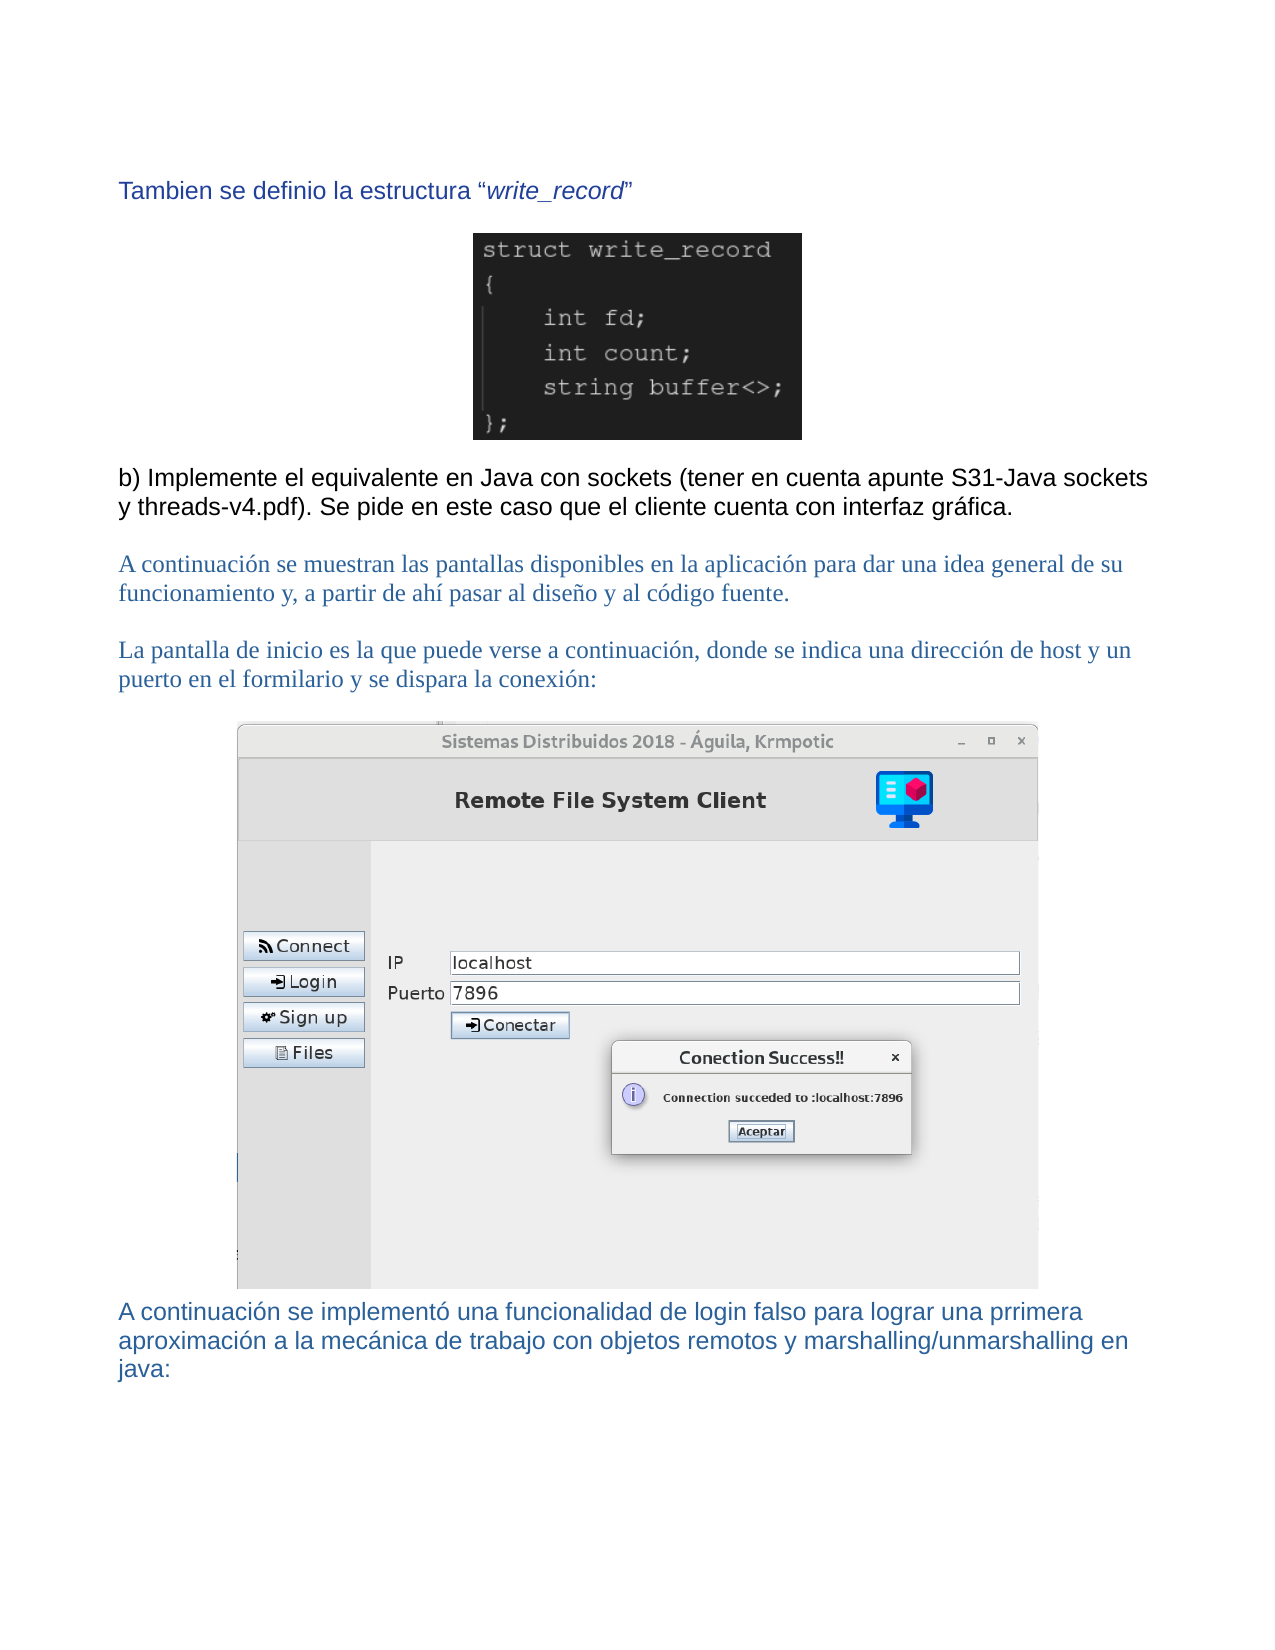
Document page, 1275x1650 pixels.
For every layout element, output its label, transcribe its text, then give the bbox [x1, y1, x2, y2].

text b) Implemente el equivalente en Java con sockets (tener en cuenta apunte S31-Java sockets y threads-v4.pdf). Se pide en este caso que el cliente cuenta con interfaz gráfica. [118, 463, 1157, 521]
text A continuación se muestran las pantallas disponibles en la aplicación para dar una idea general de su funcionamiento y, a partir de ahí pasar al diseño y al código fuente. [118, 549, 1157, 607]
text A continuación se implementó una funcionalidad de login falso para lograr una prrimera aproximación a la mecánica de trabajo con objetos remotos y marshalling/unmarshalling en java: [118, 1297, 1157, 1383]
picture [473, 233, 802, 440]
text La pantalla de inicio es la que puede verse a continuación, donde se indica una dirección de host y un puerto en el formilario y se dispara la conexión: [118, 636, 1157, 693]
text Tambien se definio la estructura “write_record” [118, 176, 1157, 204]
picture [236, 721, 1039, 1289]
